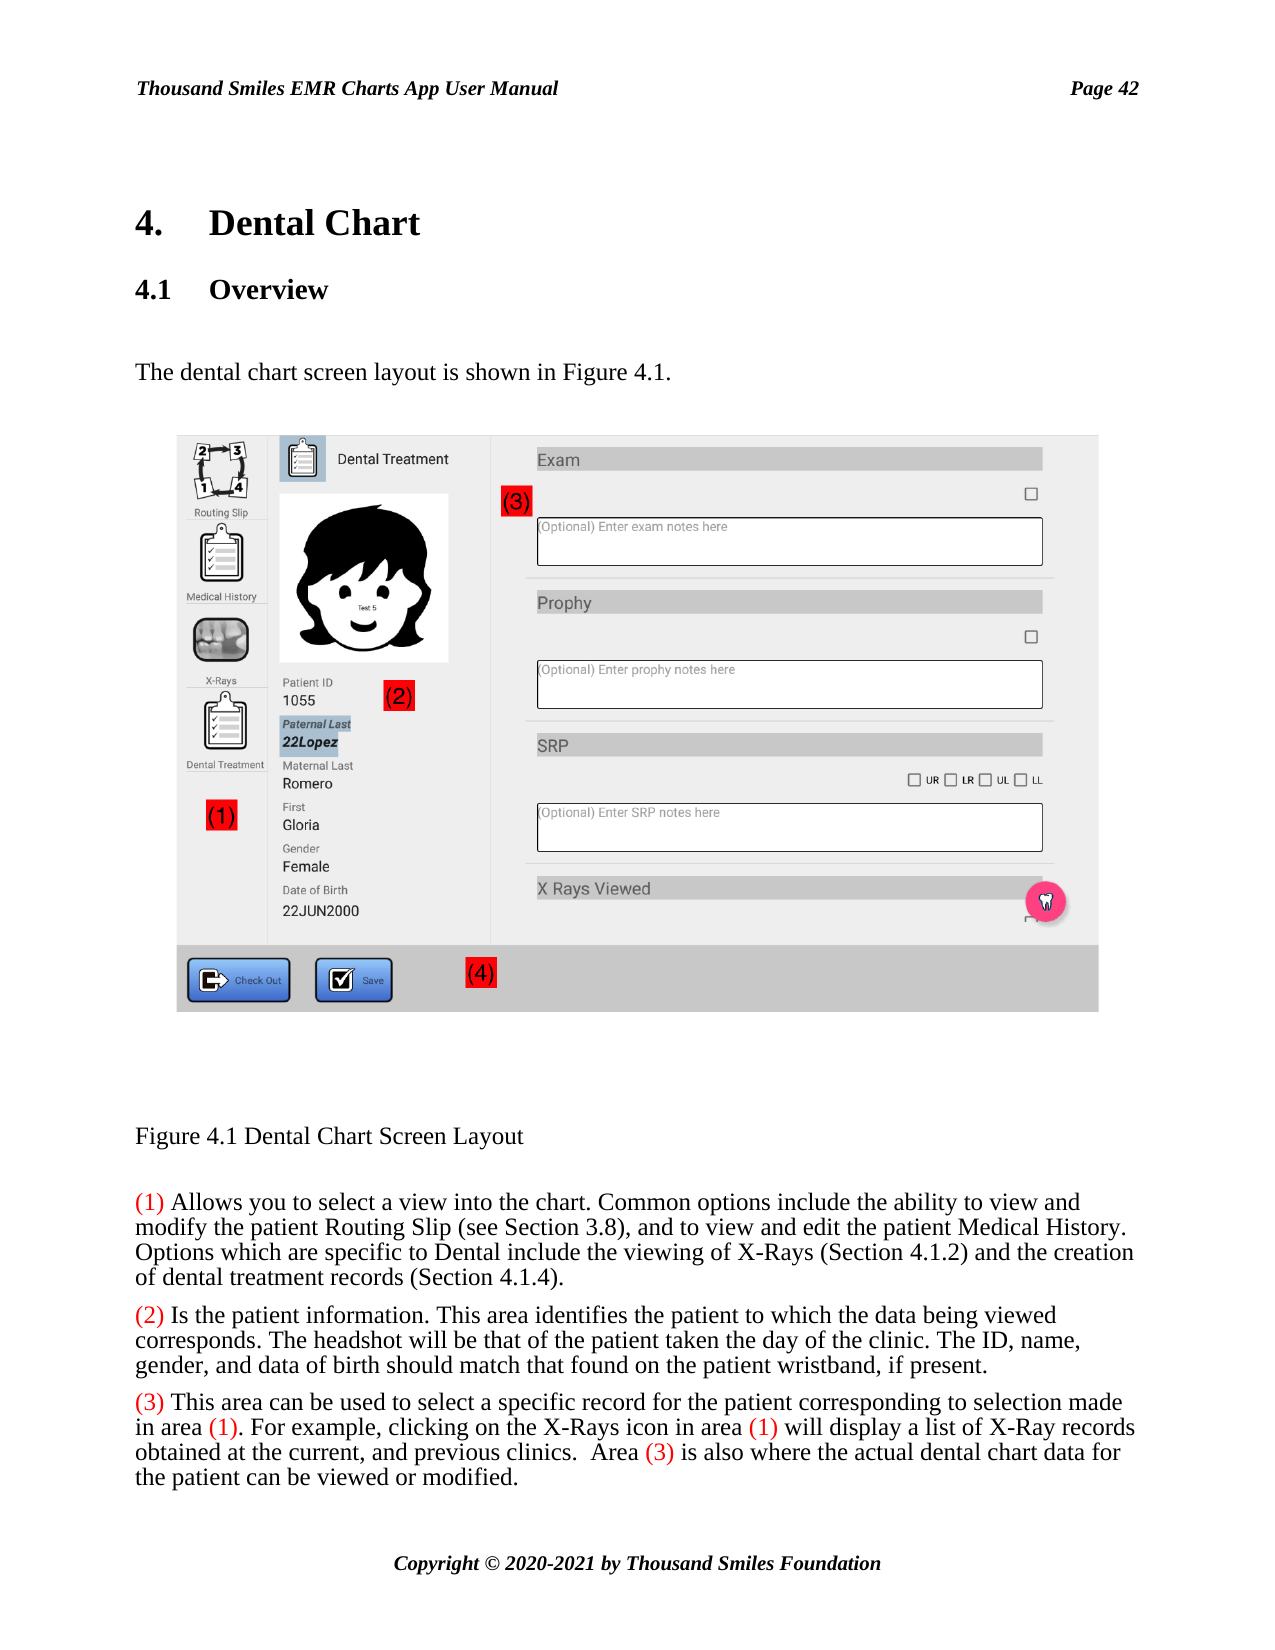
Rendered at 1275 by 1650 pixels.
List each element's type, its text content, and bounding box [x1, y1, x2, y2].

text (3) This area can be used to select a specific record for the patient corresponding to selection made in area (1). For example, clicking on the X-Rays icon in area (1) will display a list of X-Ray records obtained at the current, and previous clinics. Area (3) is also where the actual dental chart data for the patient can be viewed or modified. [135, 1391, 1140, 1491]
picture [176, 435, 1099, 1012]
subtitle Dental Chart [135, 200, 1140, 243]
text Figure 4.1 Dental Chart Screen Layout [135, 1124, 1140, 1149]
text (1) Allows you to select a view into the chart. Common options include the ability to view and modify the patient Routing Slip (see Section 3.8), and to view and edit the patient Medical History. Options which are specific to Dental include the viewing of X-Rays (Section 4.1.2) and the creation of dental treatment records (Section 4.1.4). [135, 1191, 1140, 1291]
text (2) Is the patient information. This area identifies the patient to which the data being viewed corresponds. The headshot will be that of the patient taken the day of the clinic. The ID, name, gender, and data of birth should match that found on the patient wristband, if present. [135, 1303, 1140, 1378]
text The dental chart screen layout is shown in Figure 4.1. [135, 360, 1140, 385]
subtitle Overview [135, 272, 1140, 306]
